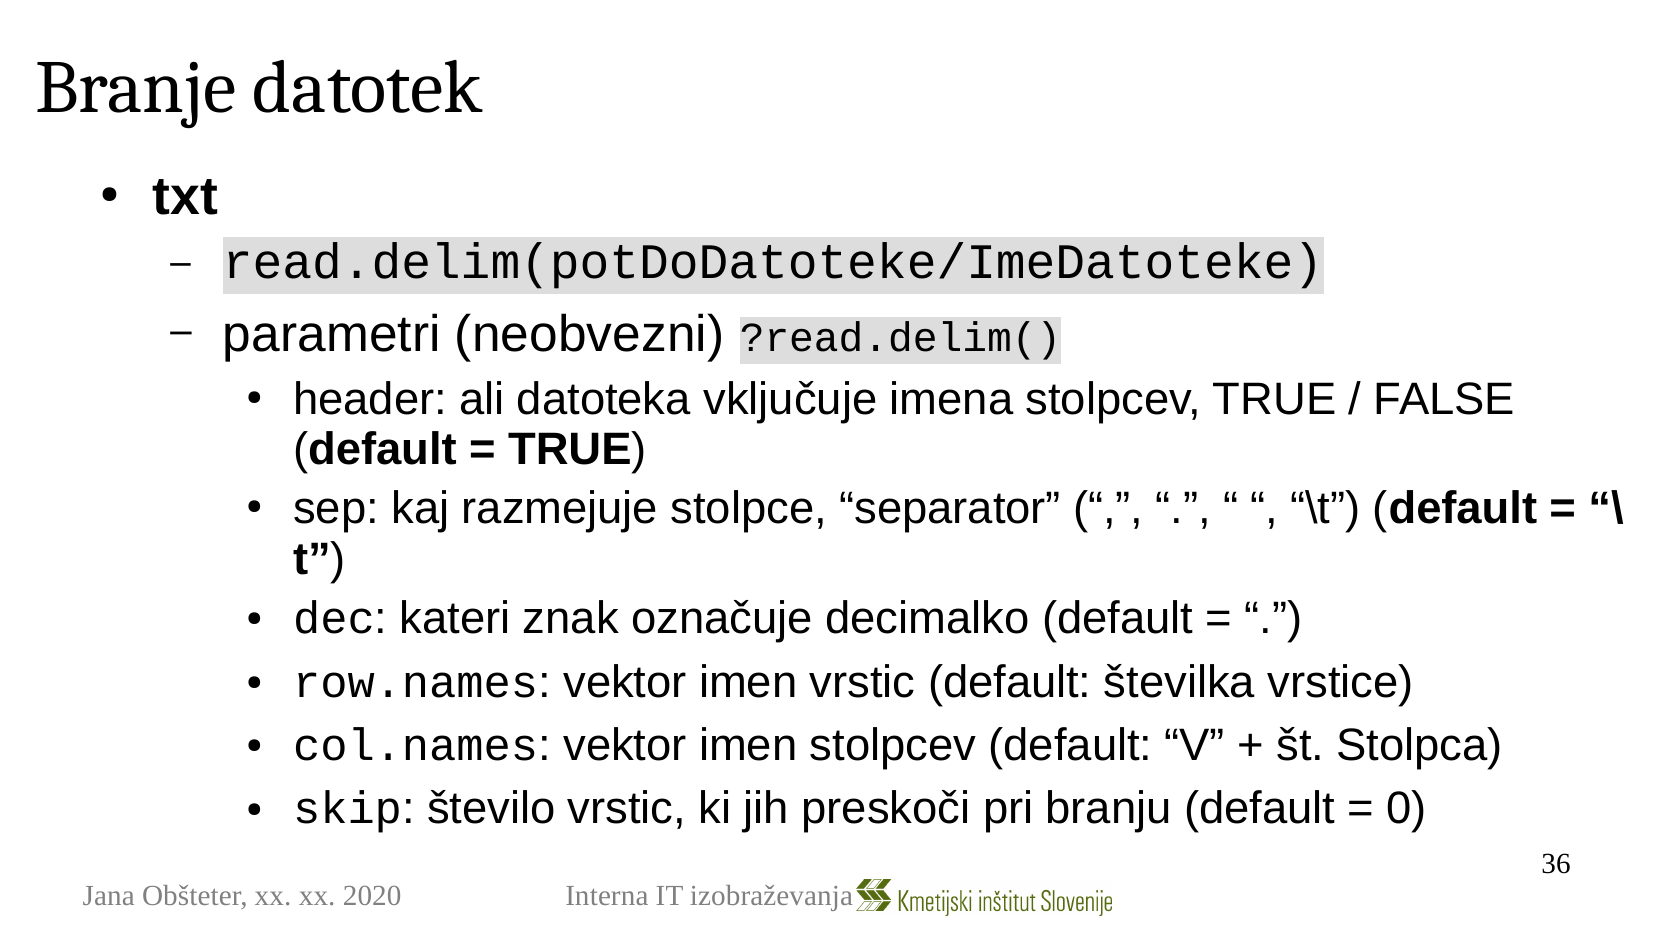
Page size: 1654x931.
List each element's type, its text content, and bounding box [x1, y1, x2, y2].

picture [856, 879, 1112, 916]
title Branje datotek [35, 21, 1524, 154]
list txt read.delim(potDoDatoteke/ImeDatoteke) parametri (neobvezni) ?read.delim() header: ali datoteka vključuje imena stolpcev, TRUE / FALSE (default = TRUE) sep: kaj razmejuje stolpce, “separator” (“,”, “.”, “ “, “\t”) (default = “\t”) dec: kateri znak označuje decimalko (default = “.”) row.names: vektor imen vrstic (default: številka vrstice) col.names: vektor imen stolpcev (default: “V” + št. Stolpca) skip: število vrstic, ki jih preskoči pri branju (default = 0) [82, 165, 1630, 839]
